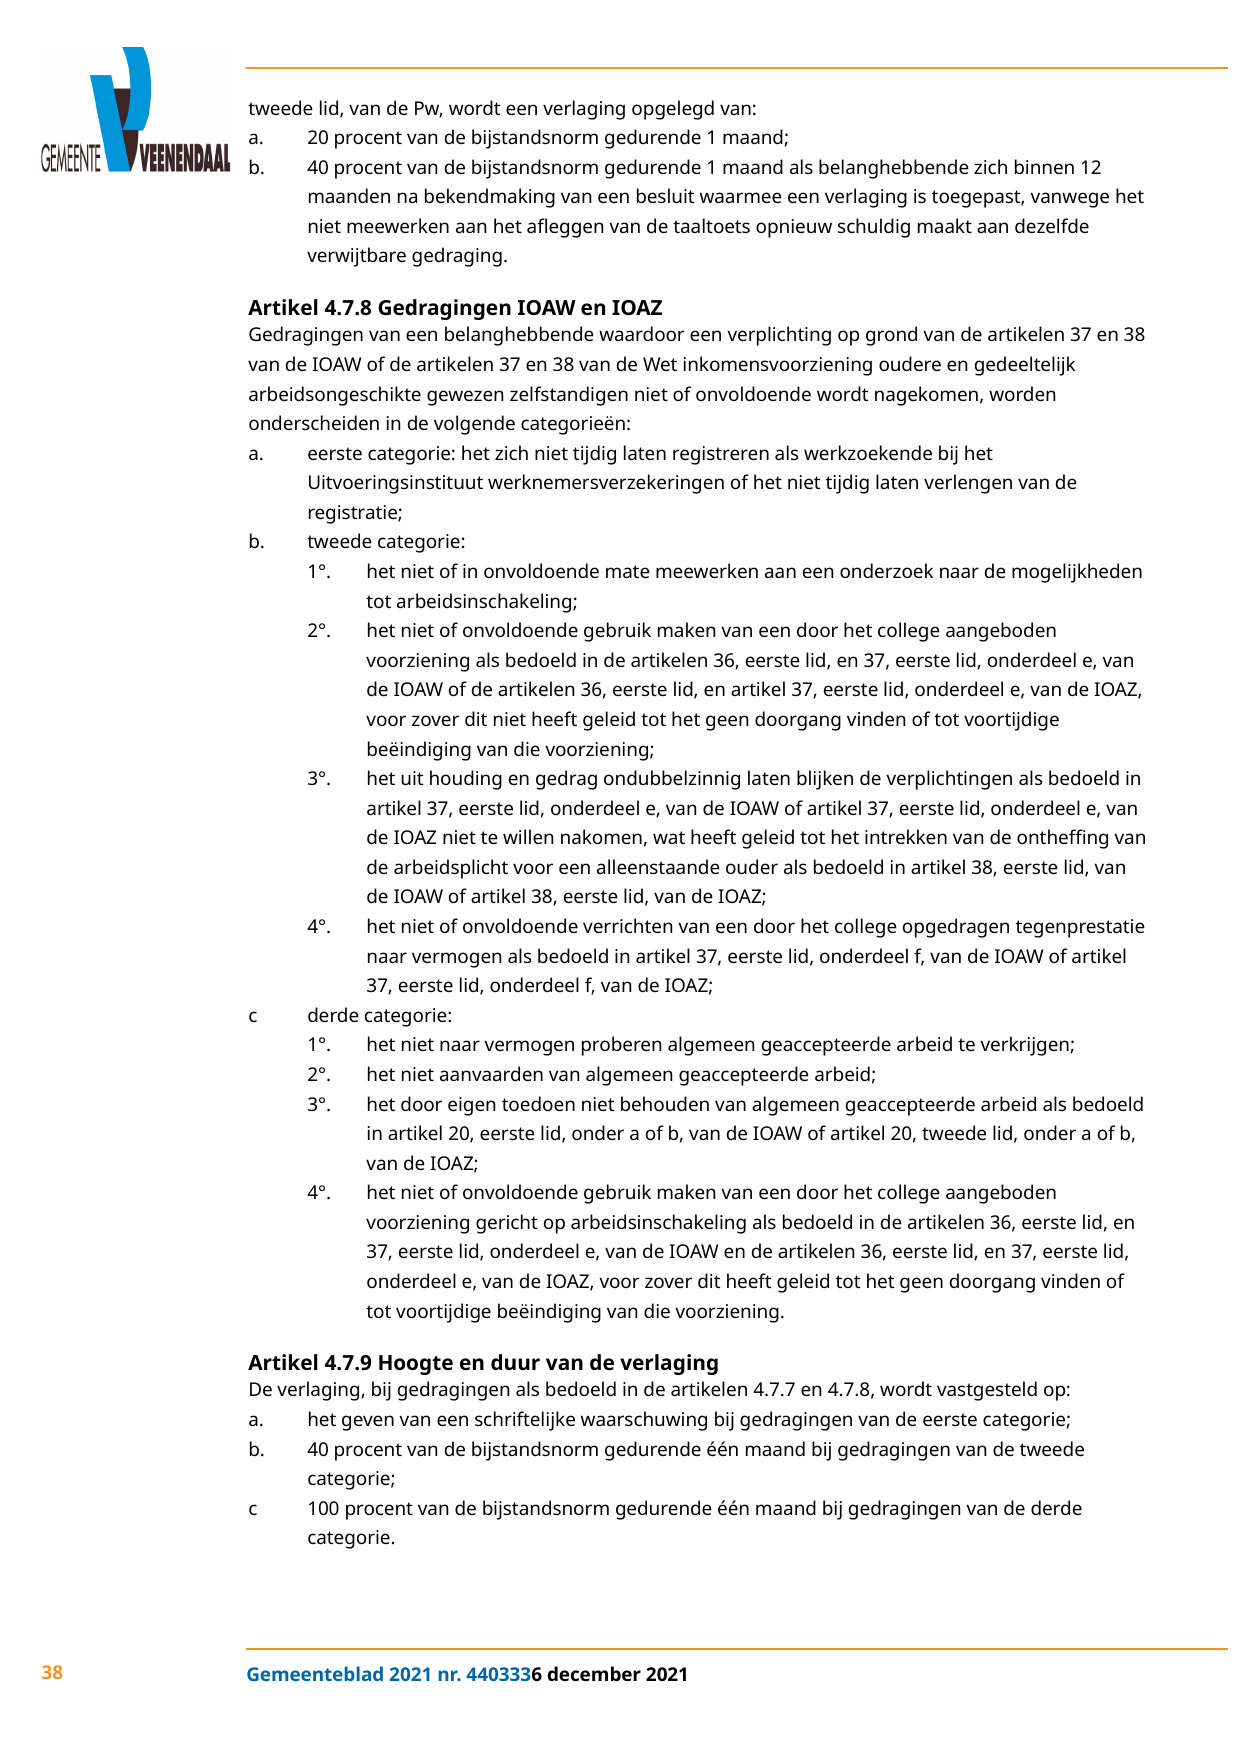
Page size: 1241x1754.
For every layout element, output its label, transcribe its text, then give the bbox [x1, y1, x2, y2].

list 100 procent van de bijstandsnorm gedurende één maand bij gedragingen van de derde categorie. [248, 1495, 1152, 1550]
list 40 procent van de bijstandsnorm gedurende één maand bij gedragingen van de tweede categorie; [248, 1436, 1152, 1491]
list 40 procent van de bijstandsnorm gedurende 1 maand als belanghebbende zich binnen 12 maanden na bekendmaking van een besluit waarmee een verlaging is toegepast, vanwege het niet meewerken aan het afleggen van de taaltoets opnieuw schuldig maakt aan dezelfde verwijtbare gedraging. [248, 154, 1152, 268]
list eerste categorie: het zich niet tijdig laten registreren als werkzoekende bij het Uitvoeringsinstituut werknemersverzekeringen of het niet tijdig laten verlengen van de registratie; [248, 440, 1152, 525]
text Artikel 4.7.8 Gedragingen IOAW en IOAZ [248, 293, 1152, 322]
text Artikel 4.7.9 Hoogte en duur van de verlaging [248, 1348, 1152, 1377]
list het niet of onvoldoende gebruik maken van een door het college aangeboden voorziening gericht op arbeidsinschakeling als bedoeld in de artikelen 36, eerste lid, en 37, eerste lid, onderdeel e, van de IOAW en de artikelen 36, eerste lid, en 37, eerste lid, onderdeel e, van de IOAZ, voor zover dit heeft geleid tot het geen doorgang vinden of tot voortijdige beëindiging van die voorziening. [307, 1179, 1152, 1323]
text De verlaging, bij gedragingen als bedoeld in de artikelen 4.7.7 en 4.7.8, wordt vastgesteld op: [248, 1377, 1152, 1402]
list het geven van een schriftelijke waarschuwing bij gedragingen van de eerste categorie; [248, 1406, 1152, 1432]
list het niet of onvoldoende verrichten van een door het college opgedragen tegenprestatie naar vermogen als bedoeld in artikel 37, eerste lid, onderdeel f, van de IOAW of artikel 37, eerste lid, onderdeel f, van de IOAZ; [307, 913, 1152, 998]
list het niet of onvoldoende gebruik maken van een door het college aangeboden voorziening als bedoeld in de artikelen 36, eerste lid, en 37, eerste lid, onderdeel e, van de IOAW of de artikelen 36, eerste lid, en artikel 37, eerste lid, onderdeel e, van de IOAZ, voor zover dit niet heeft geleid tot het geen doorgang vinden of tot voortijdige beëindiging van die voorziening; [307, 617, 1152, 761]
picture [41, 47, 130, 172]
list het niet aanvaarden van algemeen geaccepteerde arbeid; [307, 1061, 1152, 1087]
list het door eigen toedoen niet behouden van algemeen geaccepteerde arbeid als bedoeld in artikel 20, eerste lid, onder a of b, van de IOAW of artikel 20, tweede lid, onder a of b, van de IOAZ; [307, 1091, 1152, 1176]
list het niet naar vermogen proberen algemeen geaccepteerde arbeid te verkrijgen; [307, 1032, 1152, 1057]
text Gedragingen van een belanghebbende waardoor een verplichting op grond van de artikelen 37 en 38 van de IOAW of de artikelen 37 en 38 van de Wet inkomensvoorziening oudere en gedeeltelijk arbeidsongeschikte gewezen zelfstandigen niet of onvoldoende wordt nagekomen, worden onderscheiden in de volgende categorieën: [248, 322, 1152, 436]
list tweede categorie: [248, 529, 1152, 554]
list het uit houding en gedrag ondubbelzinnig laten blijken de verplichtingen als bedoeld in artikel 37, eerste lid, onderdeel e, van de IOAW of artikel 37, eerste lid, onderdeel e, van de IOAZ niet te willen nakomen, wat heeft geleid tot het intrekken van de ontheffing van de arbeidsplicht voor een alleenstaande ouder als bedoeld in artikel 38, eerste lid, van de IOAW of artikel 38, eerste lid, van de IOAZ; [307, 765, 1152, 909]
text tweede lid, van de Pw, wordt een verlaging opgelegd van: [248, 95, 1152, 121]
list 20 procent van de bijstandsnorm gedurende 1 maand; [248, 124, 1152, 150]
list derde categorie: [248, 1002, 1152, 1028]
list het niet of in onvoldoende mate meewerken aan een onderzoek naar de mogelijkheden tot arbeidsinschakeling; [307, 558, 1152, 613]
picture [123, 47, 231, 172]
